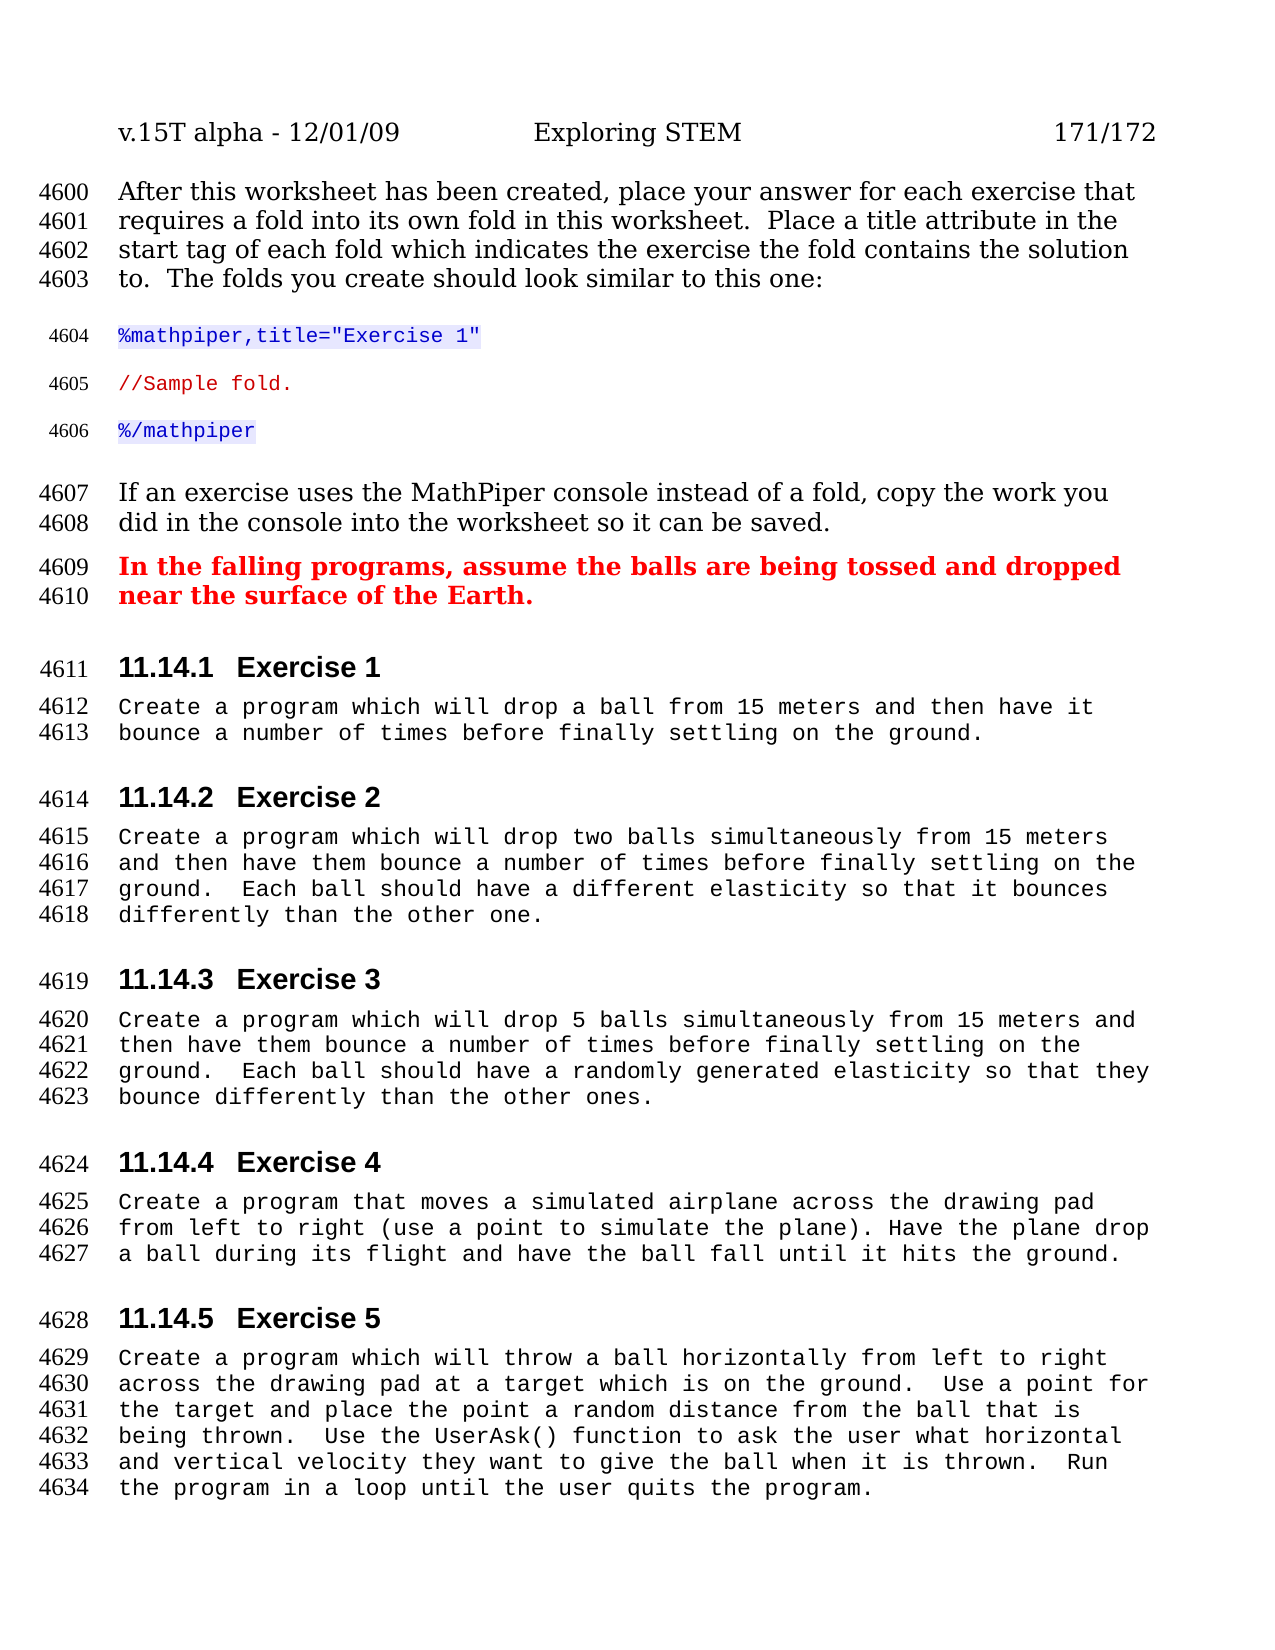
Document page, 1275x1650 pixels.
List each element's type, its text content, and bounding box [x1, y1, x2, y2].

subtitle Exercise 4 [118, 1145, 1157, 1178]
subtitle Exercise 3 [118, 962, 1157, 996]
subtitle Exercise 5 [118, 1301, 1157, 1334]
text Create a program which will throw a ball horizontally from left to right across the drawing pad at a target which is on the ground. Use a point for the target and place the point a random distance from the ball that is being thrown. Use the UserAsk() function to ask the user what horizontal and vertical velocity they want to give the ball when it is thrown. Run the program in a loop until the user quits the program. [118, 1347, 1157, 1502]
text %mathpiper,title="Exercise 1" [118, 325, 1157, 349]
text Create a program that moves a simulated airplane across the drawing pad from left to right (use a point to simulate the plane). Have the plane drop a ball during its flight and have the ball fall until it hits the ground. [118, 1190, 1157, 1268]
text In the falling programs, assume the balls are being tossed and dropped near the surface of the Earth. [118, 552, 1157, 611]
text After this worksheet has been created, place your answer for each exercise that requires a fold into its own fold in this worksheet. Place a title attribute in the start tag of each fold which indicates the exercise the fold contains the solution to. The folds you create should look similar to this one: [118, 177, 1157, 293]
text %/mathpiper [118, 420, 1157, 444]
text If an exercise uses the MathPiper console instead of a fold, copy the work you did in the console into the worksheet so it can be saved. [118, 478, 1157, 537]
text Create a program which will drop a ball from 15 meters and then have it bounce a number of times before finally settling on the ground. [118, 695, 1157, 747]
subtitle Exercise 1 [118, 650, 1157, 683]
text Create a program which will drop 5 balls simultaneously from 15 meters and then have them bounce a number of times before finally settling on the ground. Each ball should have a randomly generated elasticity so that they bounce differently than the other ones. [118, 1008, 1157, 1112]
text Create a program which will drop two balls simultaneously from 15 meters and then have them bounce a number of times before finally settling on the ground. Each ball should have a different elasticity so that it bounces differently than the other one. [118, 826, 1157, 929]
subtitle Exercise 2 [118, 780, 1157, 814]
text //Sample fold. [118, 373, 1157, 396]
